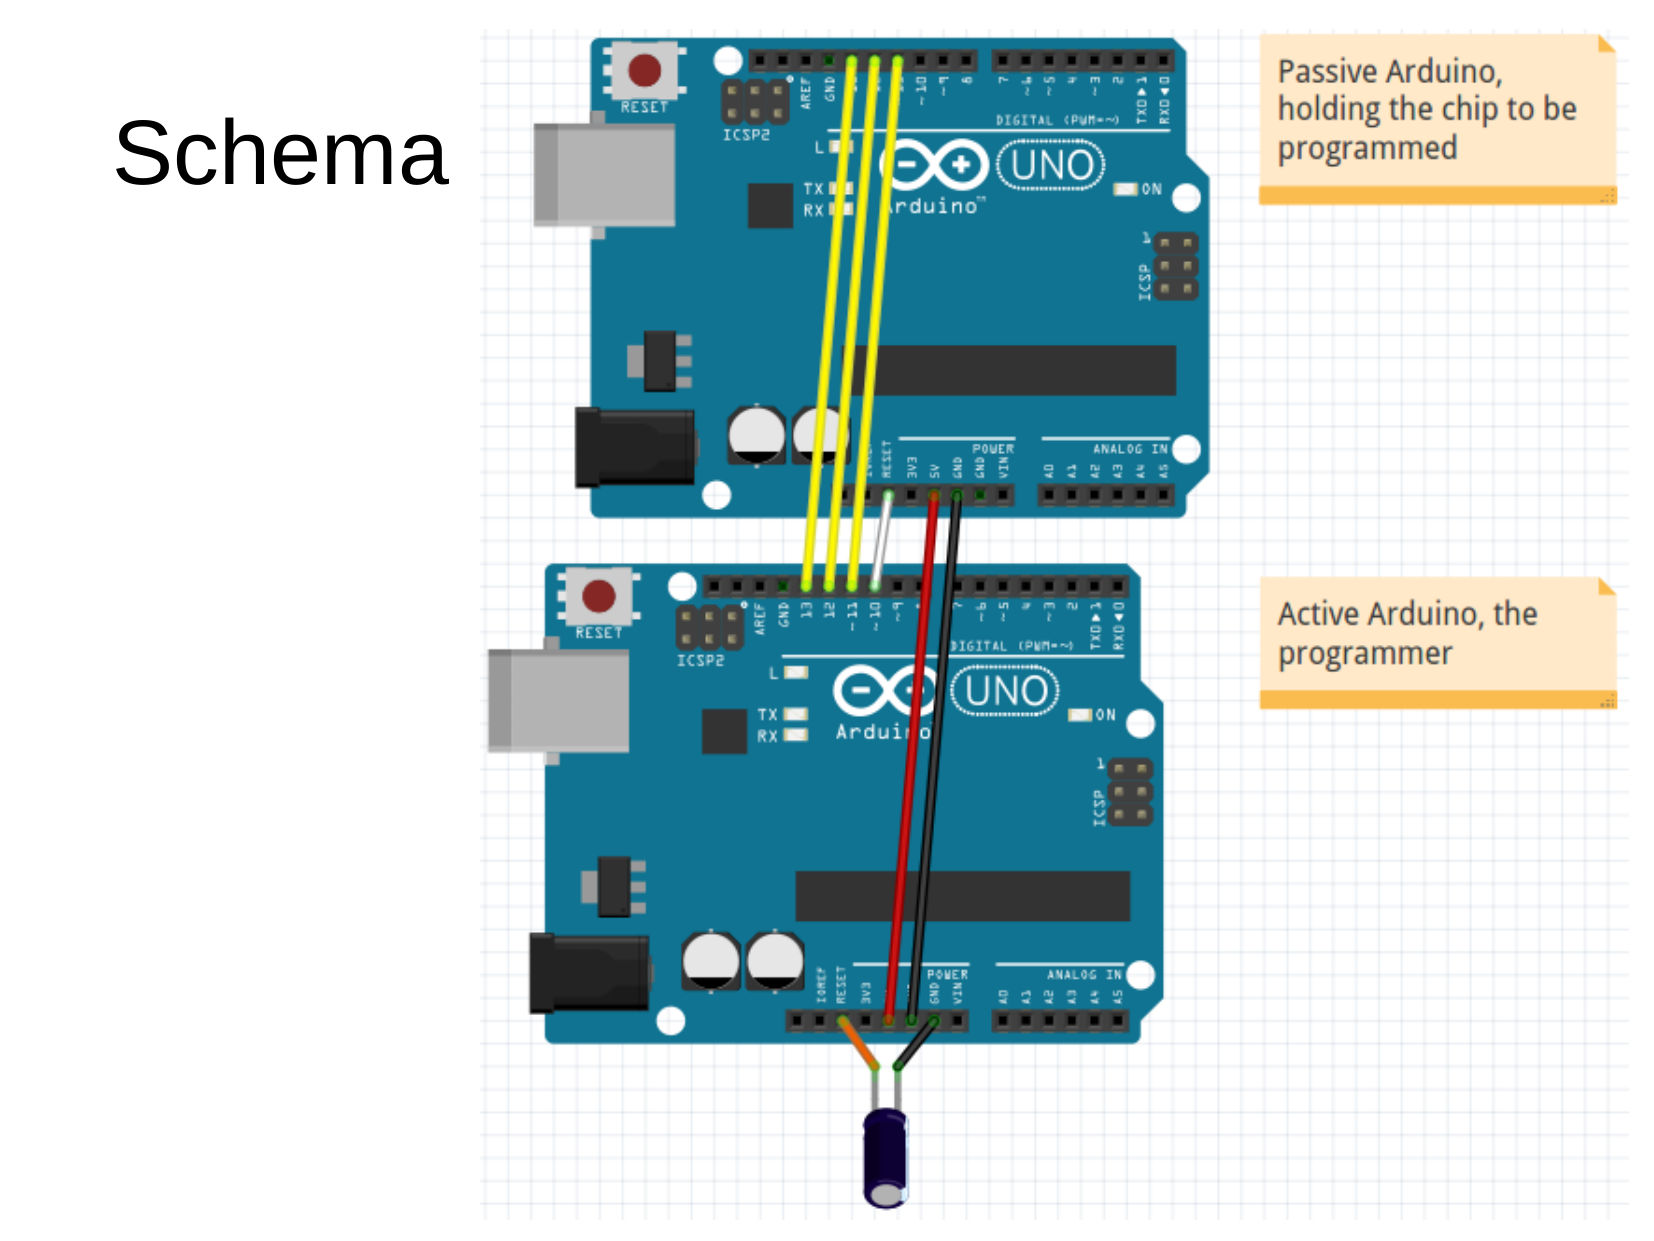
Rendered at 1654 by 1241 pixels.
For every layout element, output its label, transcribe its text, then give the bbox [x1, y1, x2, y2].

picture [480, 29, 1629, 1220]
title Schema [82, 49, 480, 257]
